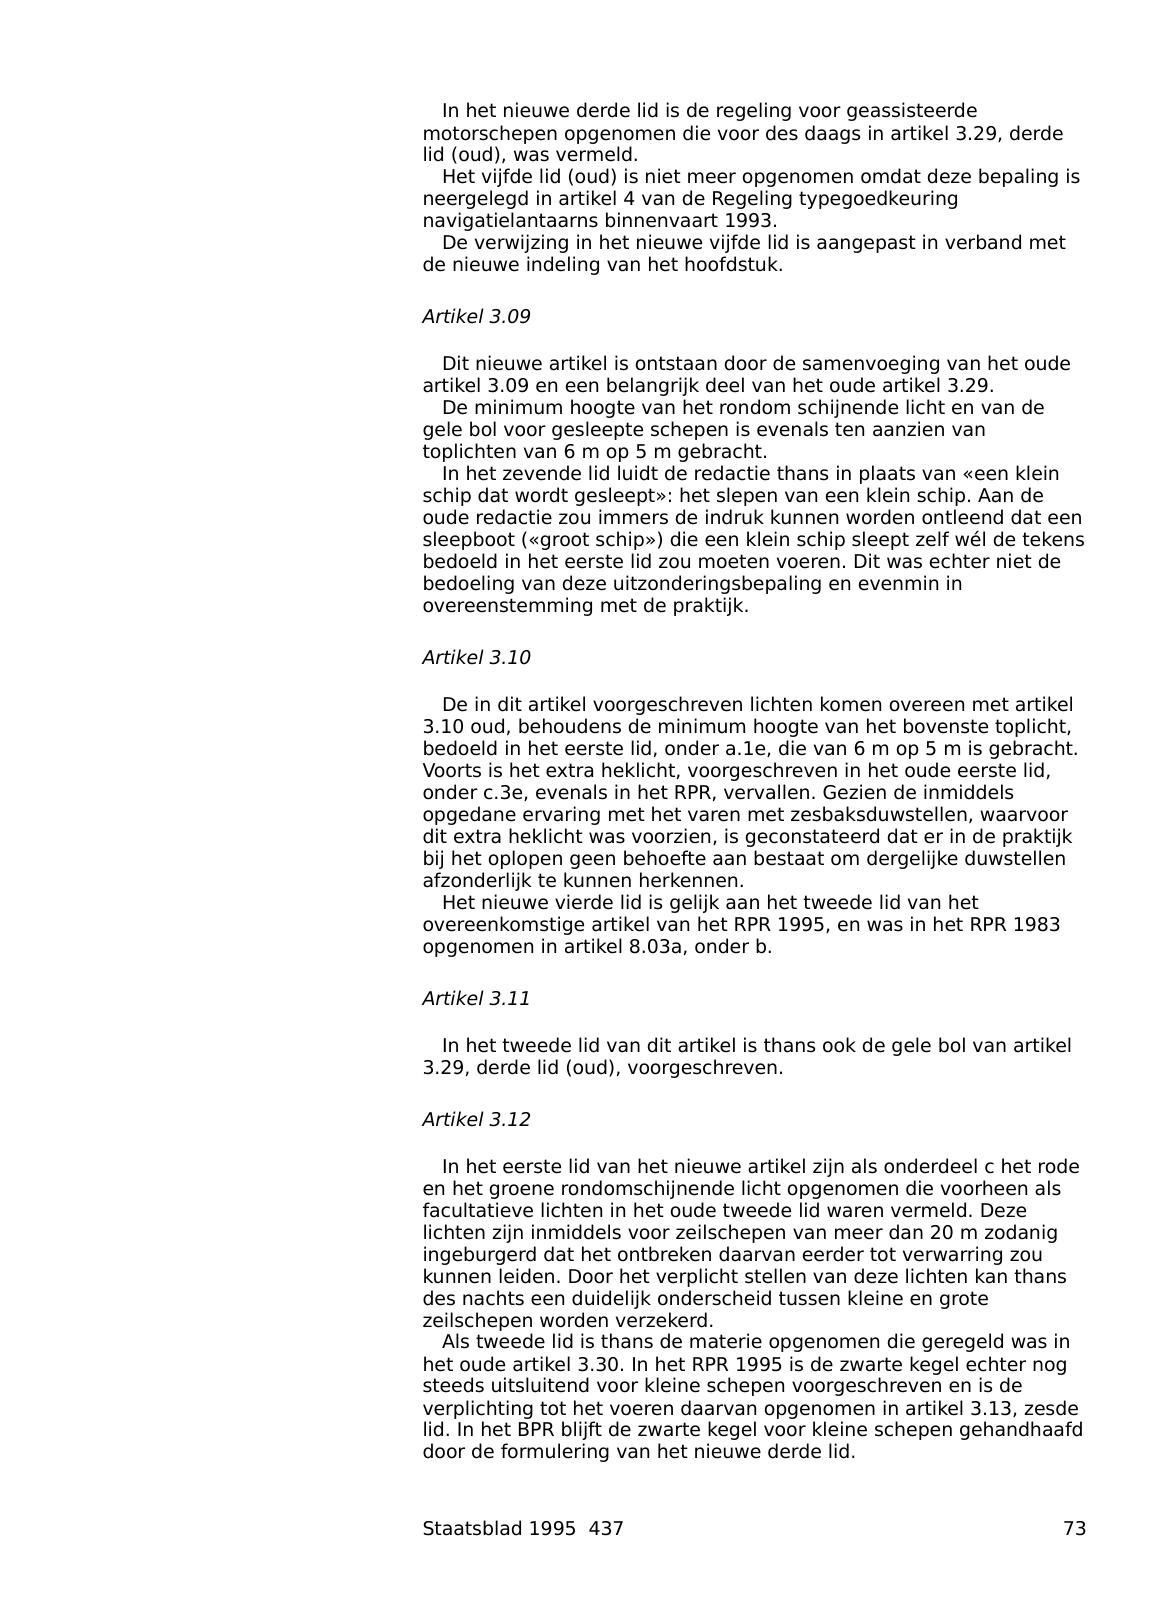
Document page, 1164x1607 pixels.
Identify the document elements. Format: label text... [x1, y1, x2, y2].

text Het nieuwe vierde lid is gelijk aan het tweede lid van het overeenkomstige artikel van het RPR 1995, en was in het RPR 1983 opgenomen in artikel 8.03a, onder b. [422, 892, 1087, 958]
text In het tweede lid van dit artikel is thans ook de gele bol van artikel 3.29, derde lid (oud), voorgeschreven. [422, 1035, 1087, 1079]
text In het eerste lid van het nieuwe artikel zijn als onderdeel c het rode en het groene rondomschijnende licht opgenomen die voorheen als facultatieve lichten in het oude tweede lid waren vermeld. Deze lichten zijn inmiddels voor zeilschepen van meer dan 20 m zodanig ingeburgerd dat het ontbreken daarvan eerder tot verwarring zou kunnen leiden. Door het verplicht stellen van deze lichten kan thans des nachts een duidelijk onderscheid tussen kleine en grote zeilschepen worden verzekerd. [422, 1156, 1087, 1331]
text Als tweede lid is thans de materie opgenomen die geregeld was in het oude artikel 3.30. In het RPR 1995 is de zwarte kegel echter nog steeds uitsluitend voor kleine schepen voorgeschreven en is de verplichting tot het voeren daarvan opgenomen in artikel 3.13, zesde lid. In het BPR blijft de zwarte kegel voor kleine schepen gehandhaafd door de formulering van het nieuwe derde lid. [422, 1331, 1087, 1463]
text Dit nieuwe artikel is ontstaan door de samenvoeging van het oude artikel 3.09 en een belangrijk deel van het oude artikel 3.29. [422, 353, 1087, 397]
text In het zevende lid luidt de redactie thans in plaats van «een klein schip dat wordt gesleept»: het slepen van een klein schip. Aan de oude redactie zou immers de indruk kunnen worden ontleend dat een sleepboot («groot schip») die een klein schip sleept zelf wél de tekens bedoeld in het eerste lid zou moeten voeren. Dit was echter niet de bedoeling van deze uitzonderingsbepaling en evenmin in overeenstemming met de praktijk. [422, 463, 1087, 617]
subtitle Artikel 3.09 [422, 306, 1087, 328]
subtitle Artikel 3.12 [422, 1109, 1087, 1131]
subtitle Artikel 3.11 [422, 988, 1087, 1010]
text In het nieuwe derde lid is de regeling voor geassisteerde motorschepen opgenomen die voor des daags in artikel 3.29, derde lid (oud), was vermeld. [422, 100, 1087, 166]
text Het vijfde lid (oud) is niet meer opgenomen omdat deze bepaling is neergelegd in artikel 4 van de Regeling typegoedkeuring navigatielantaarns binnenvaart 1993. [422, 166, 1087, 232]
text De minimum hoogte van het rondom schijnende licht en van de gele bol voor gesleepte schepen is evenals ten aanzien van toplichten van 6 m op 5 m gebracht. [422, 397, 1087, 463]
text De in dit artikel voorgeschreven lichten komen overeen met artikel 3.10 oud, behoudens de minimum hoogte van het bovenste toplicht, bedoeld in het eerste lid, onder a.1e, die van 6 m op 5 m is gebracht. Voorts is het extra heklicht, voorgeschreven in het oude eerste lid, onder c.3e, evenals in het RPR, vervallen. Gezien de inmiddels opgedane ervaring met het varen met zesbaksduwstellen, waarvoor dit extra heklicht was voorzien, is geconstateerd dat er in de praktijk bij het oplopen geen behoefte aan bestaat om dergelijke duwstellen afzonderlijk te kunnen herkennen. [422, 694, 1087, 892]
subtitle Artikel 3.10 [422, 647, 1087, 669]
text De verwijzing in het nieuwe vijfde lid is aangepast in verband met de nieuwe indeling van het hoofdstuk. [422, 232, 1087, 276]
